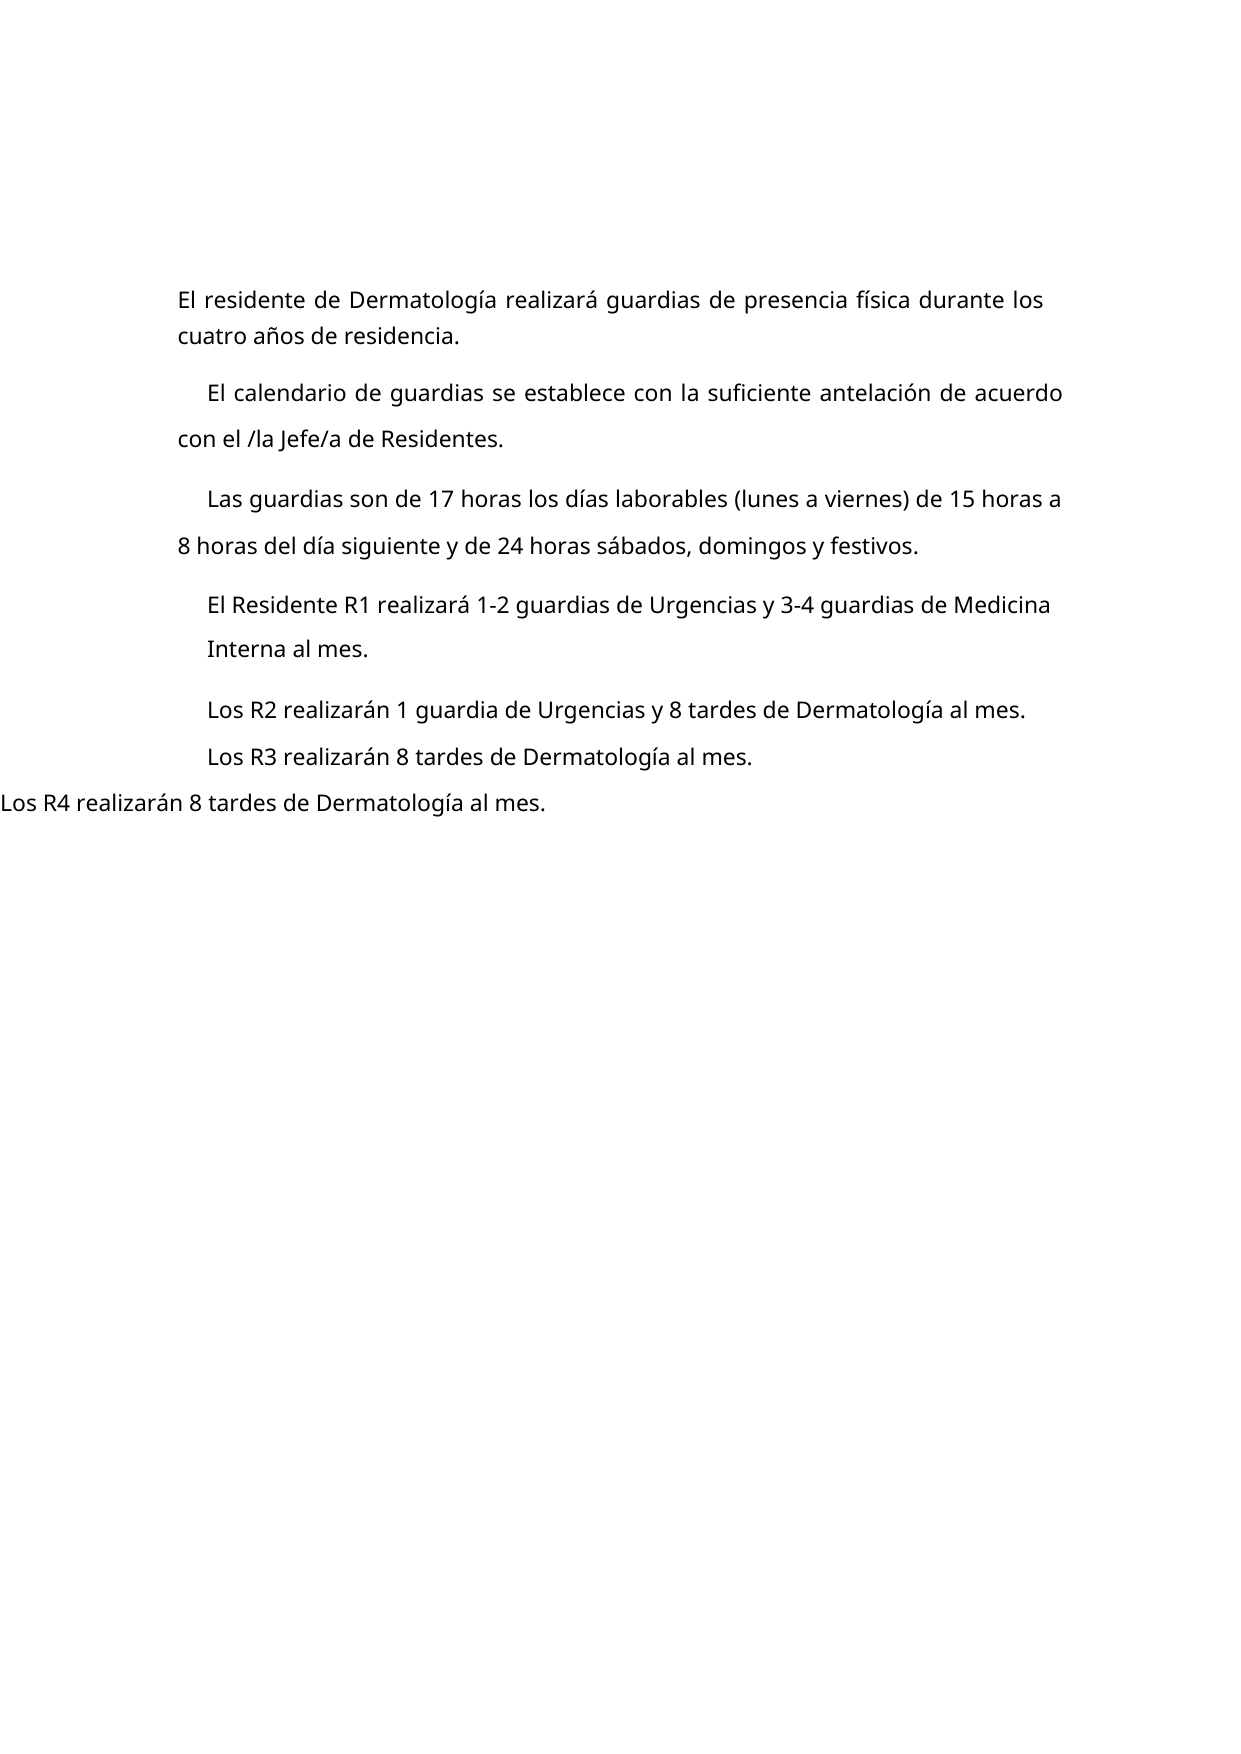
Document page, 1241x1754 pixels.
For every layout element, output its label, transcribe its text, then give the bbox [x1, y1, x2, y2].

text El residente de Dermatología realizará guardias de presencia física durante los cuatro años de residencia. [177, 284, 1045, 351]
text Interna al mes. [207, 633, 1240, 664]
text Los R2 realizarán 1 guardia de Urgencias y 8 tardes de Dermatología al mes. [177, 694, 1063, 725]
text El calendario de guardias se establece con la suficiente antelación de acuerdo con el /la Jefe/a de Residentes. [177, 377, 1064, 455]
text Los R3 realizarán 8 tardes de Dermatología al mes. [177, 741, 1063, 772]
text Los R4 realizarán 8 tardes de Dermatología al mes. [0, 787, 1240, 819]
text Las guardias son de 17 horas los días laborables (lunes a viernes) de 15 horas a 8 horas del día siguiente y de 24 horas sábados, domingos y festivos. [177, 483, 1063, 561]
text El Residente R1 realizará 1-2 guardias de Urgencias y 3-4 guardias de Medicina [207, 589, 1240, 620]
